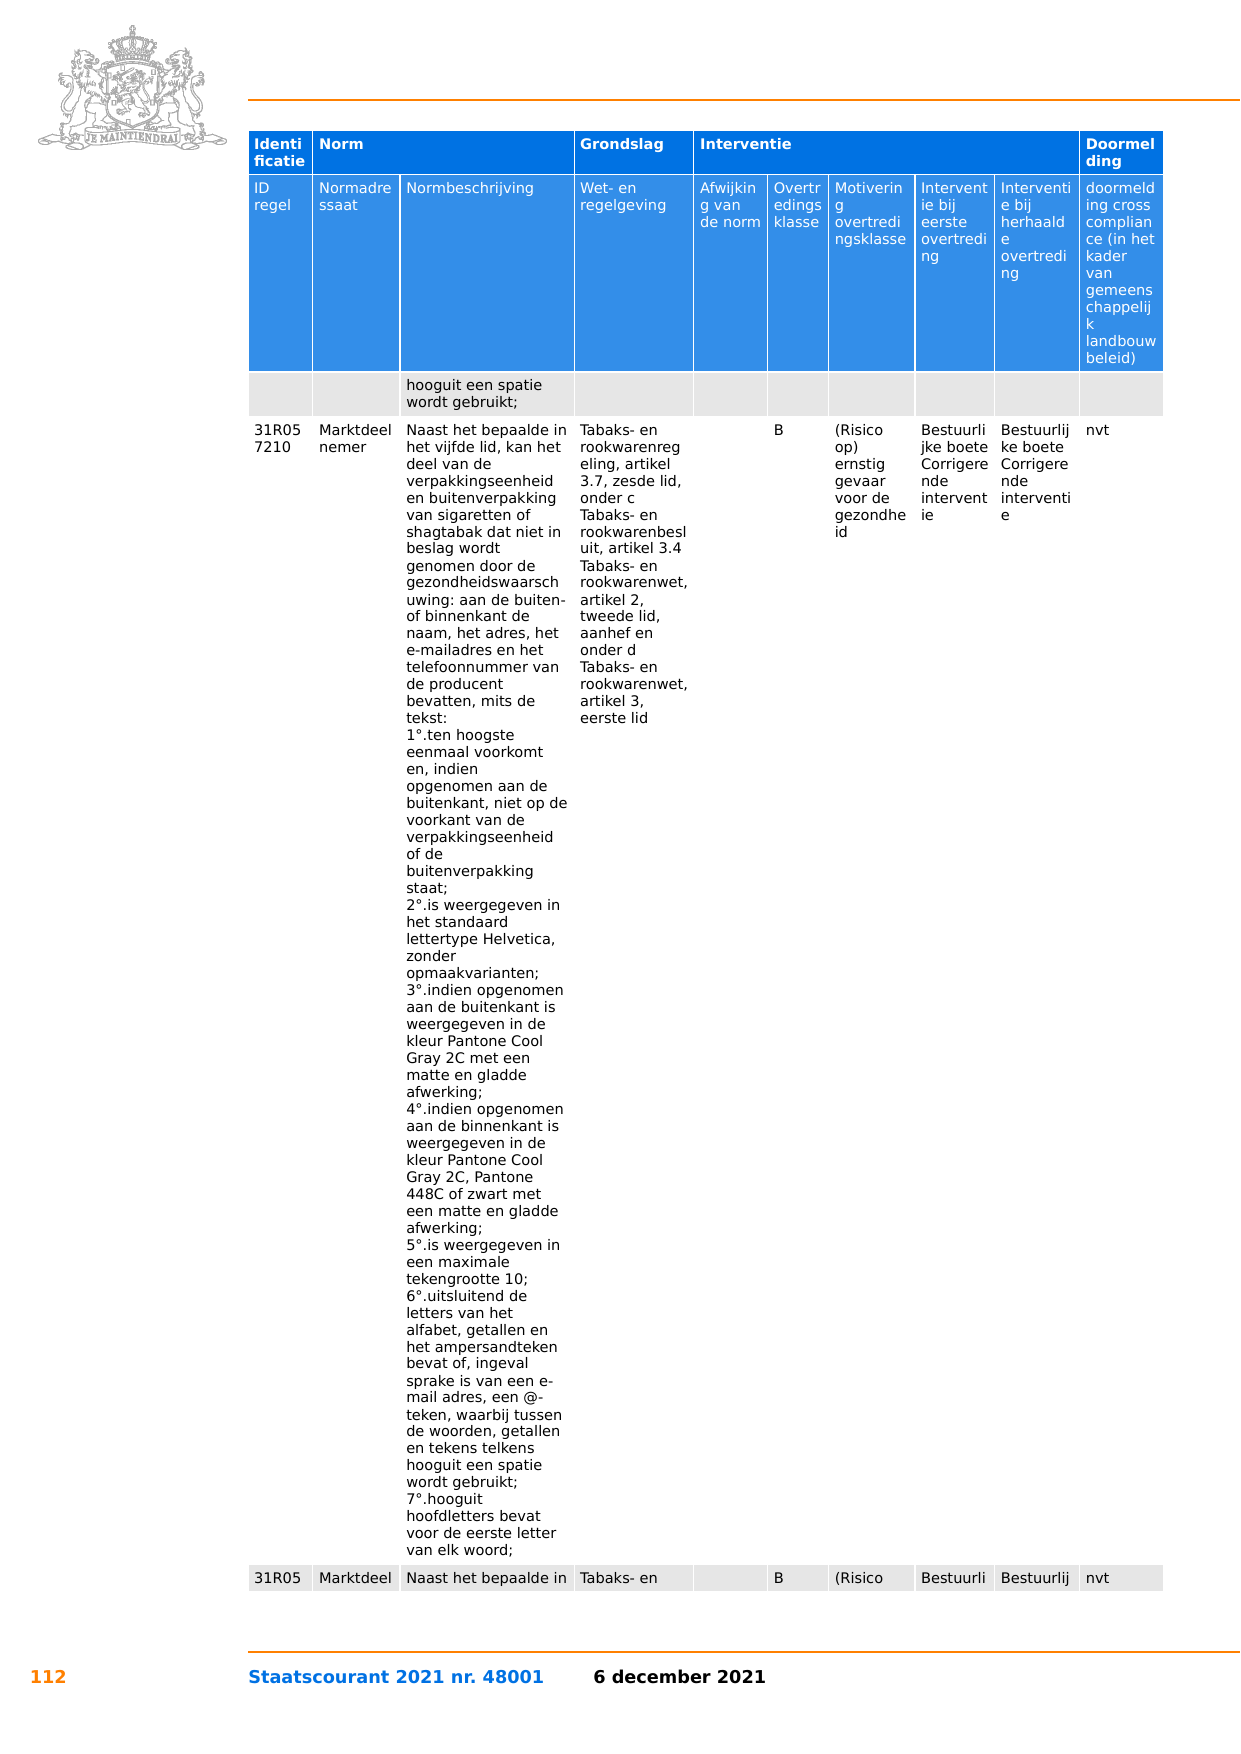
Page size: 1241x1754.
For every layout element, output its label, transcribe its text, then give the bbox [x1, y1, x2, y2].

table_cell Interventie bij herhaalde overtreding [995, 175, 1079, 371]
table_cell Naast het bepaalde in [401, 1565, 574, 1591]
table_cell hooguit een spatie wordt gebruikt; [401, 373, 574, 416]
table_cell Bestuurlijke boete Corrigerende interventie [995, 417, 1079, 1564]
table_cell Bestuurlij [995, 1565, 1079, 1591]
table_header Identificatie [249, 131, 312, 174]
table_cell nvt [1080, 417, 1163, 1564]
table_cell Tabaks- en [575, 1565, 693, 1591]
table_cell [995, 373, 1079, 416]
table_cell Bestuurli [916, 1565, 994, 1591]
table_cell 31R057210 [249, 417, 312, 1564]
table_cell [313, 373, 399, 416]
table_cell B [768, 1565, 828, 1591]
table_cell Wet- en regelgeving [575, 175, 693, 371]
table_cell [1080, 373, 1163, 416]
table_cell Afwijking van de norm [694, 175, 767, 371]
table_cell Tabaks- en rookwarenregeling, artikel 3.7, zesde lid, onder c Tabaks- en rookwarenbesluit, artikel 3.4 Tabaks- en rookwarenwet, artikel 2, tweede lid, aanhef en onder d Tabaks- en rookwarenwet, artikel 3, eerste lid [575, 417, 693, 1564]
table_cell 31R05 [249, 1565, 312, 1591]
table_cell Overtredingsklasse [768, 175, 828, 371]
table_header Doormelding [1080, 131, 1163, 174]
table_header Norm [313, 131, 574, 174]
table_cell Normbeschrijving [401, 175, 574, 371]
table_cell B [768, 417, 828, 1564]
table_cell nvt [1080, 1565, 1163, 1591]
table_cell [916, 373, 994, 416]
table_cell [829, 373, 914, 416]
table_cell [575, 373, 693, 416]
table_cell (Risico op) ernstig gevaar voor de gezondheid [829, 417, 914, 1564]
table_cell Normadressaat [313, 175, 399, 371]
table_cell [249, 373, 312, 416]
table_header Grondslag [575, 131, 693, 174]
table_cell Marktdeel [313, 1565, 399, 1591]
table_cell ID regel [249, 175, 312, 371]
table_cell Marktdeelnemer [313, 417, 399, 1564]
table_cell [694, 373, 767, 416]
table_cell Interventie bij eerste overtreding [916, 175, 994, 371]
picture [38, 25, 227, 150]
table_cell [694, 1565, 767, 1591]
table_cell (Risico [829, 1565, 914, 1591]
table_cell Bestuurlijke boete Corrigerende interventie [916, 417, 994, 1564]
table_cell [768, 373, 828, 416]
table_header Interventie [694, 131, 1079, 174]
table_cell Motivering overtredingsklasse [829, 175, 914, 371]
table_cell [694, 417, 767, 1564]
table_cell Naast het bepaalde in het vijfde lid, kan het deel van de verpakkingseenheid en buitenverpakking van sigaretten of shagtabak dat niet in beslag wordt genomen door de gezondheidswaarschuwing: aan de buiten- of binnenkant de naam, het adres, het e-mailadres en het telefoonnummer van de producent bevatten, mits de tekst: 1°.ten hoogste eenmaal voorkomt en, indien opgenomen aan de buitenkant, niet op de voorkant van de verpakkingseenheid of de buitenverpakking staat; 2°.is weergegeven in het standaard lettertype Helvetica, zonder opmaakvarianten; 3°.indien opgenomen aan de buitenkant is weergegeven in de kleur Pantone Cool Gray 2C met een matte en gladde afwerking; 4°.indien opgenomen aan de binnenkant is weergegeven in de kleur Pantone Cool Gray 2C, Pantone 448C of zwart met een matte en gladde afwerking; 5°.is weergegeven in een maximale tekengrootte 10; 6°.uitsluitend de letters van het alfabet, getallen en het ampersandteken bevat of, ingeval sprake is van een e-mail adres, een @-teken, waarbij tussen de woorden, getallen en tekens telkens hooguit een spatie wordt gebruikt; 7°.hooguit hoofdletters bevat voor de eerste letter van elk woord; [401, 417, 574, 1564]
table_cell doormelding cross compliance (in het kader van gemeenschappelijk landbouwbeleid) [1080, 175, 1163, 371]
